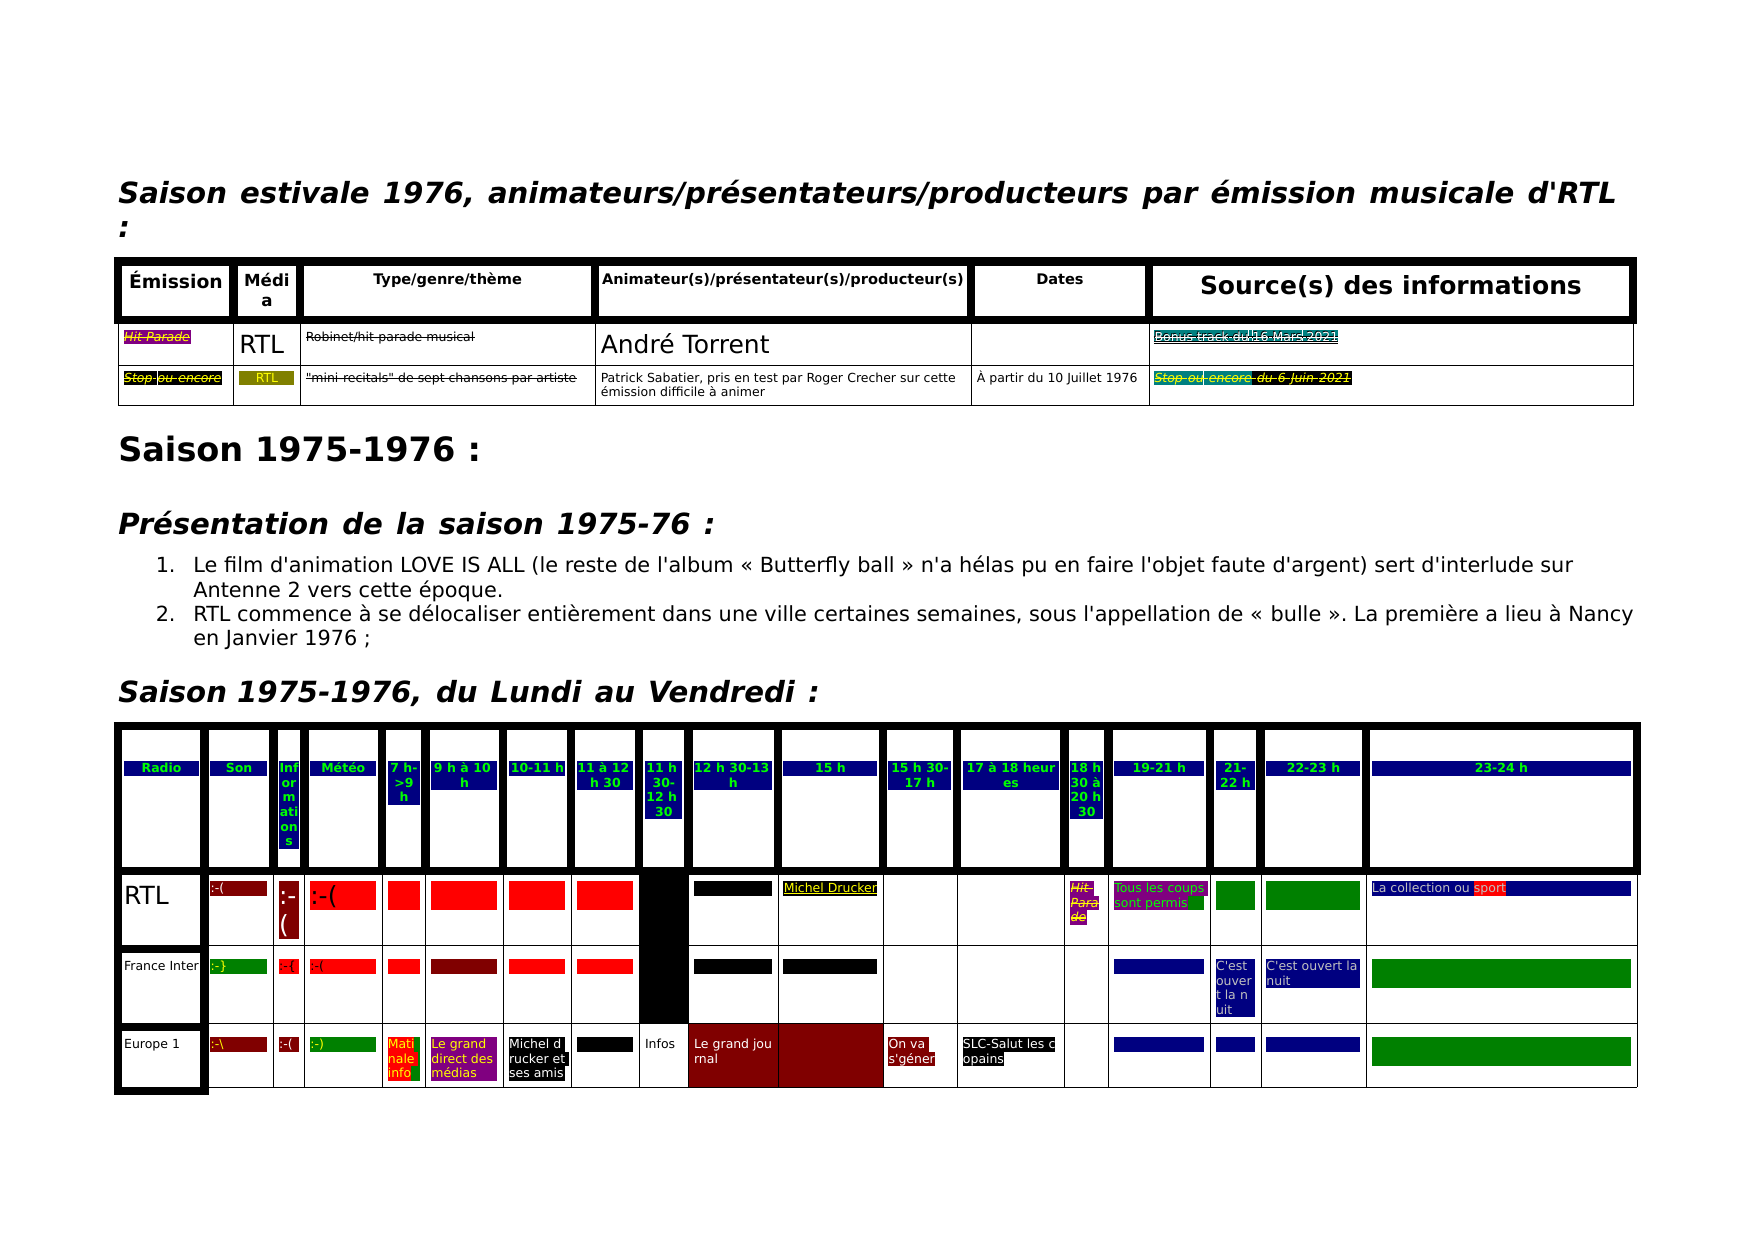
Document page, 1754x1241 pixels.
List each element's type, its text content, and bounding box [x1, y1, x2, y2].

table_cell [572, 1024, 639, 1087]
table_header 21-22 h [1214, 730, 1256, 867]
table_header 17 à 18 heures [961, 730, 1060, 867]
table_cell [572, 946, 639, 1023]
table_cell :-( [209, 875, 273, 945]
table_cell [572, 875, 639, 945]
table_cell C'est ouvert la nuit [1262, 946, 1366, 1023]
table_cell Robinet/hit-parade musical [301, 324, 595, 365]
table_header 10-11 h [507, 730, 567, 867]
table_cell [504, 875, 571, 945]
table_header 15 h [782, 730, 879, 867]
subtitle Présentation de la saison 1975-76 : [118, 507, 1636, 541]
table_header 18 h 30 à 20 h 30 [1069, 730, 1104, 867]
table_cell [689, 875, 778, 945]
table_cell Patrick Sabatier, pris en test par Roger Crecher sur cette émission difficile à animer [596, 366, 971, 405]
table_cell Infos [640, 1024, 688, 1087]
table_cell [779, 946, 883, 1023]
table_cell :-{ [274, 946, 304, 1023]
table_cell Michel Drucker [779, 875, 883, 945]
table_cell La collection ou sport [1367, 875, 1637, 945]
table_cell RTL [122, 875, 200, 945]
table_header Dates [975, 266, 1145, 316]
table_cell :-( [274, 1024, 304, 1087]
table_cell [1367, 1024, 1637, 1087]
table_header Son [209, 730, 269, 867]
table_cell [640, 946, 688, 1023]
table_cell :-( [305, 946, 382, 1023]
table_cell On va s'géner [884, 1024, 957, 1087]
table_cell [958, 946, 1064, 1023]
table_header 11 h 30-12 h 30 [643, 730, 684, 867]
table_cell [426, 946, 503, 1023]
table_header 9 h à 10 h [430, 730, 499, 867]
table_cell Europe 1 [122, 1031, 200, 1087]
subtitle Saison 1975-1976 : [118, 431, 1636, 469]
table_cell Le grand direct des médias [426, 1024, 503, 1087]
table_header 23-24 h [1370, 730, 1633, 867]
table_header Animateur(s)/présentateur(s)/producteur(s) [599, 266, 967, 316]
table_cell [884, 875, 957, 945]
subtitle Saison 1975-1976, du Lundi au Vendredi : [118, 676, 1636, 709]
table_cell [1262, 875, 1366, 945]
table_cell André Torrent [596, 324, 971, 365]
table_cell À partir du 10 Juillet 1976 [972, 366, 1149, 405]
table_header 7 h->9 h [386, 730, 421, 867]
table_cell RTL [234, 366, 300, 405]
table_cell Bonus track du 16 Mars 2021 [1150, 324, 1633, 365]
table_cell [383, 946, 425, 1023]
table_cell :-\ [209, 1024, 273, 1087]
table_cell RTL [234, 324, 300, 365]
list Le film d'animation LOVE IS ALL (le reste de l'album « Butterfly ball » n'a hélas pu en faire l'objet faute d'argent) sert d'interlude sur Antenne 2 vers cette époque. [156, 553, 1636, 602]
table_header 19-21 h [1113, 730, 1206, 867]
table_cell :-} [209, 946, 273, 1023]
list RTL commence à se délocaliser entièrement dans une ville certaines semaines, sous l'appellation de « bulle ». La première a lieu à Nancy en Janvier 1976 ; [156, 602, 1636, 651]
table_cell [689, 946, 778, 1023]
table_cell France Inter [122, 953, 200, 1023]
table_cell Tous les coups sont permis [1109, 875, 1210, 945]
table_cell [779, 1024, 883, 1087]
table_cell [504, 946, 571, 1023]
subtitle Saison estivale 1976, animateurs/présentateurs/producteurs par émission musicale d'RTL : [118, 177, 1636, 245]
table_header Informations [278, 730, 300, 867]
table_cell Hit-Parade [119, 324, 233, 365]
table_header Émission [122, 266, 229, 316]
table_cell :-( [274, 875, 304, 945]
table_cell SLC-Salut les copains [958, 1024, 1064, 1087]
table_cell :-) [305, 1024, 382, 1087]
table_cell [1211, 875, 1261, 945]
table_cell [1211, 1024, 1261, 1087]
table_cell "mini-recitals" de sept chansons par artiste [301, 366, 595, 405]
table_cell Le grand journal [689, 1024, 778, 1087]
table_cell Matinale info [383, 1024, 425, 1087]
table_cell Stop ou encore du 6 Juin 2021 [1150, 366, 1633, 405]
table_cell [1065, 946, 1108, 1023]
table_cell [640, 875, 688, 945]
table_header 15 h 30-17 h [887, 730, 953, 867]
table_cell [884, 946, 957, 1023]
table_header Météo [309, 730, 378, 867]
table_header Média [238, 266, 296, 316]
table_header Source(s) des informations [1153, 266, 1629, 316]
table_cell [1367, 946, 1637, 1023]
table_cell [958, 875, 1064, 945]
table_cell [383, 875, 425, 945]
table_cell C'est ouvert la nuit [1211, 946, 1261, 1023]
table_header Type/genre/thème [304, 266, 591, 316]
table_cell [426, 875, 503, 945]
table_cell Stop ou encore [119, 366, 233, 405]
table_header 11 à 12 h 30 [575, 730, 635, 867]
table_cell [972, 324, 1149, 365]
table_cell [1262, 1024, 1366, 1087]
table_cell Michel drucker et ses amis [504, 1024, 571, 1087]
table_cell :-( [305, 875, 382, 945]
table_cell [1109, 1024, 1210, 1087]
table_header Radio [122, 730, 200, 867]
table_header 22-23 h [1265, 730, 1362, 867]
table_cell Hit-Parade [1065, 875, 1108, 945]
table_cell [1065, 1024, 1108, 1087]
table_header 12 h 30-13 h [693, 730, 774, 867]
table_cell [1109, 946, 1210, 1023]
